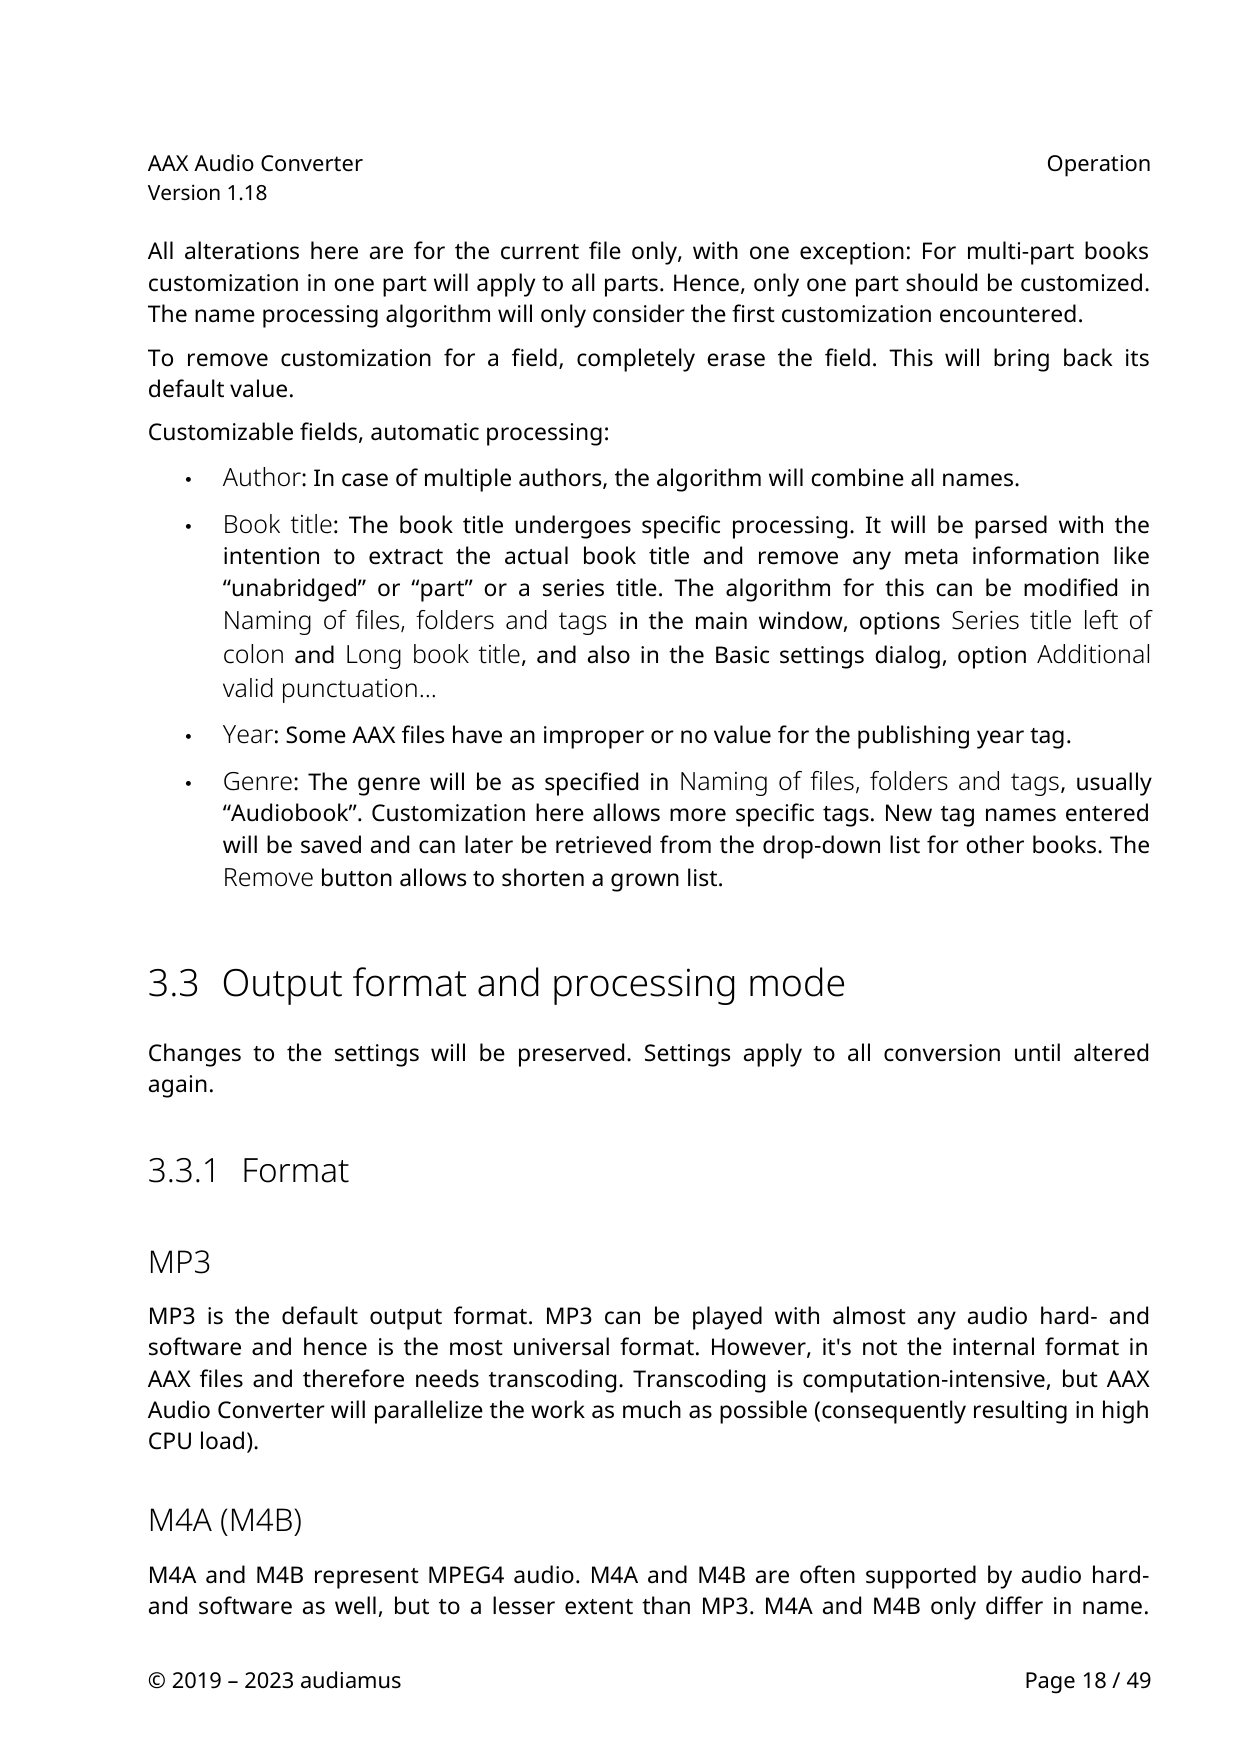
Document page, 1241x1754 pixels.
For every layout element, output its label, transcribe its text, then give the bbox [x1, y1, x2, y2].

text M4A and M4B represent MPEG4 audio. M4A and M4B are often supported by audio hard- and software as well, but to a lesser extent than MP3. M4A and M4B only differ in name. [148, 1559, 1152, 1621]
list Author: In case of multiple authors, the algorithm will combine all names. [185, 460, 1152, 494]
text Changes to the settings will be preserved. Settings apply to all conversion until altered again. [148, 1037, 1152, 1099]
text All alterations here are for the current file only, with one exception: For multi-part books customization in one part will apply to all parts. Hence, only one part should be customized. The name processing algorithm will only consider the first customization encountered. [148, 235, 1152, 329]
subtitle Output format and processing mode [148, 956, 1152, 1007]
subtitle M4A (M4B) [148, 1498, 1152, 1541]
list Year: Some AAX files have an improper or no value for the publishing year tag. [185, 717, 1152, 751]
text Customizable fields, automatic processing: [148, 416, 1152, 448]
text MP3 is the default output format. MP3 can be played with almost any audio hard- and software and hence is the most universal format. However, it's not the internal format in AAX files and therefore needs transcoding. Transcoding is computation-intensive, but AAX Audio Converter will parallelize the work as much as possible (consequently resulting in high CPU load). [148, 1300, 1152, 1456]
list Book title: The book title undergoes specific processing. It will be parsed with the intention to extract the actual book title and remove any meta information like “unabridged” or “part” or a series title. The algorithm for this can be modified in Naming of files, folders and tags in the main window, options Series title left of colon and Long book title, and also in the Basic settings dialog, option Additional valid punctuation... [185, 506, 1152, 705]
text To remove customization for a field, completely erase the field. This will bring back its default value. [148, 341, 1152, 404]
subtitle Format [148, 1147, 1152, 1192]
subtitle MP3 [148, 1240, 1152, 1282]
list Genre: The genre will be as specified in Naming of files, folders and tags, usually “Audiobook”. Customization here allows more specific tags. New tag names entered will be saved and can later be retrieved from the drop-down list for other books. The Remove button allows to shorten a grown list. [185, 763, 1152, 894]
